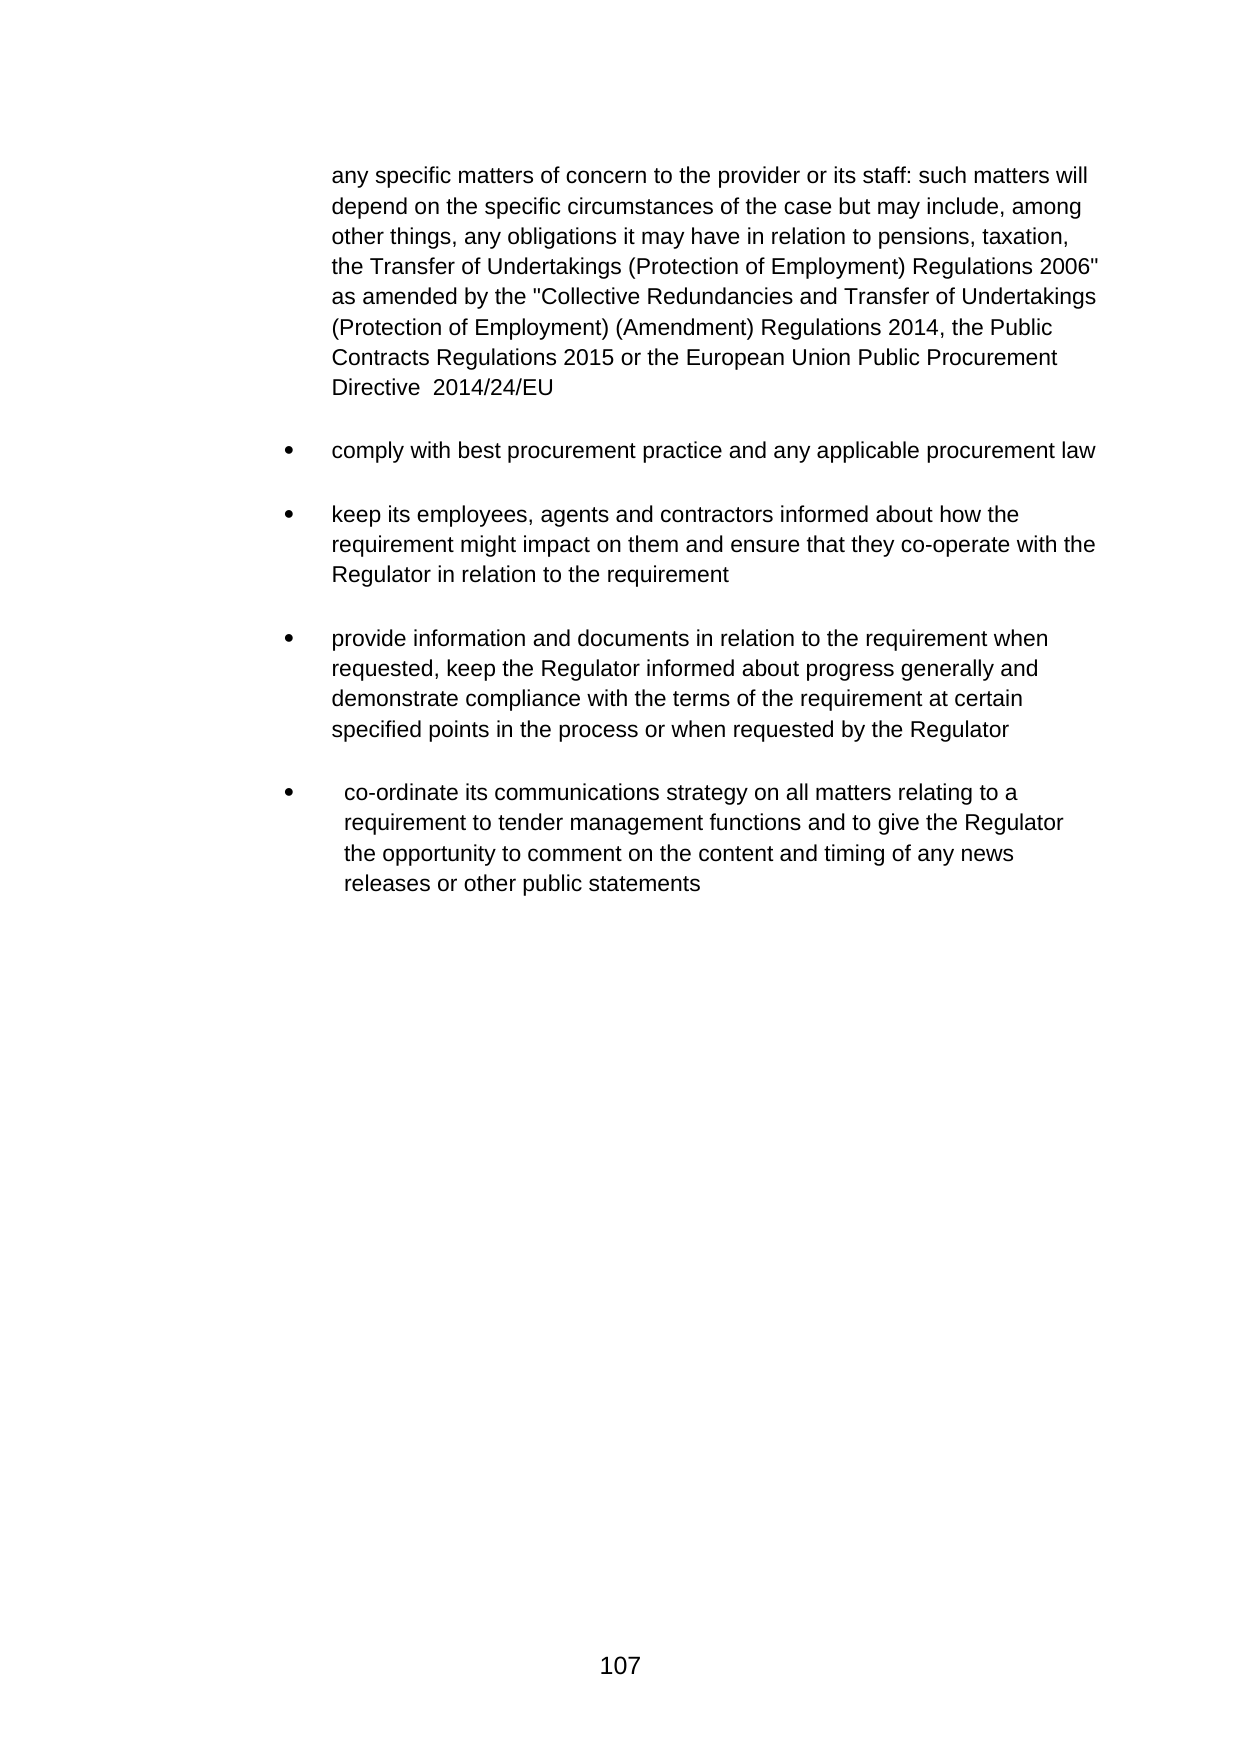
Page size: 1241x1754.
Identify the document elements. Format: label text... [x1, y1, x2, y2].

table_cell any specific matters of concern to the provider or its staff: such matters will depend on the specific circumstances of the case but may include, among other things, any obligations it may have in relation to pensions, taxation, the Transfer of Undertakings (Protection of Employment) Regulations 2006" as amended by the "Collective Redundancies and Transfer of Undertakings (Protection of Employment) (Amendment) Regulations 2014, the Public Contracts Regulations 2015 or the European Union Public Procurement Directive 2014/24/EU comply with best procurement practice and any applicable procurement law keep its employees, agents and contractors informed about how the requirement might impact on them and ensure that they co-operate with the Regulator in relation to the requirement provide information and documents in relation to the requirement when requested, keep the Regulator informed about progress generally and demonstrate compliance with the terms of the requirement at certain specified points in the process or when requested by the Regulator co-ordinate its communications strategy on all matters relating to a requirement to tender management functions and to give the Regulator the opportunity to comment on the content and timing of any news releases or other public statements [274, 150, 1111, 921]
table_cell [187, 150, 273, 921]
